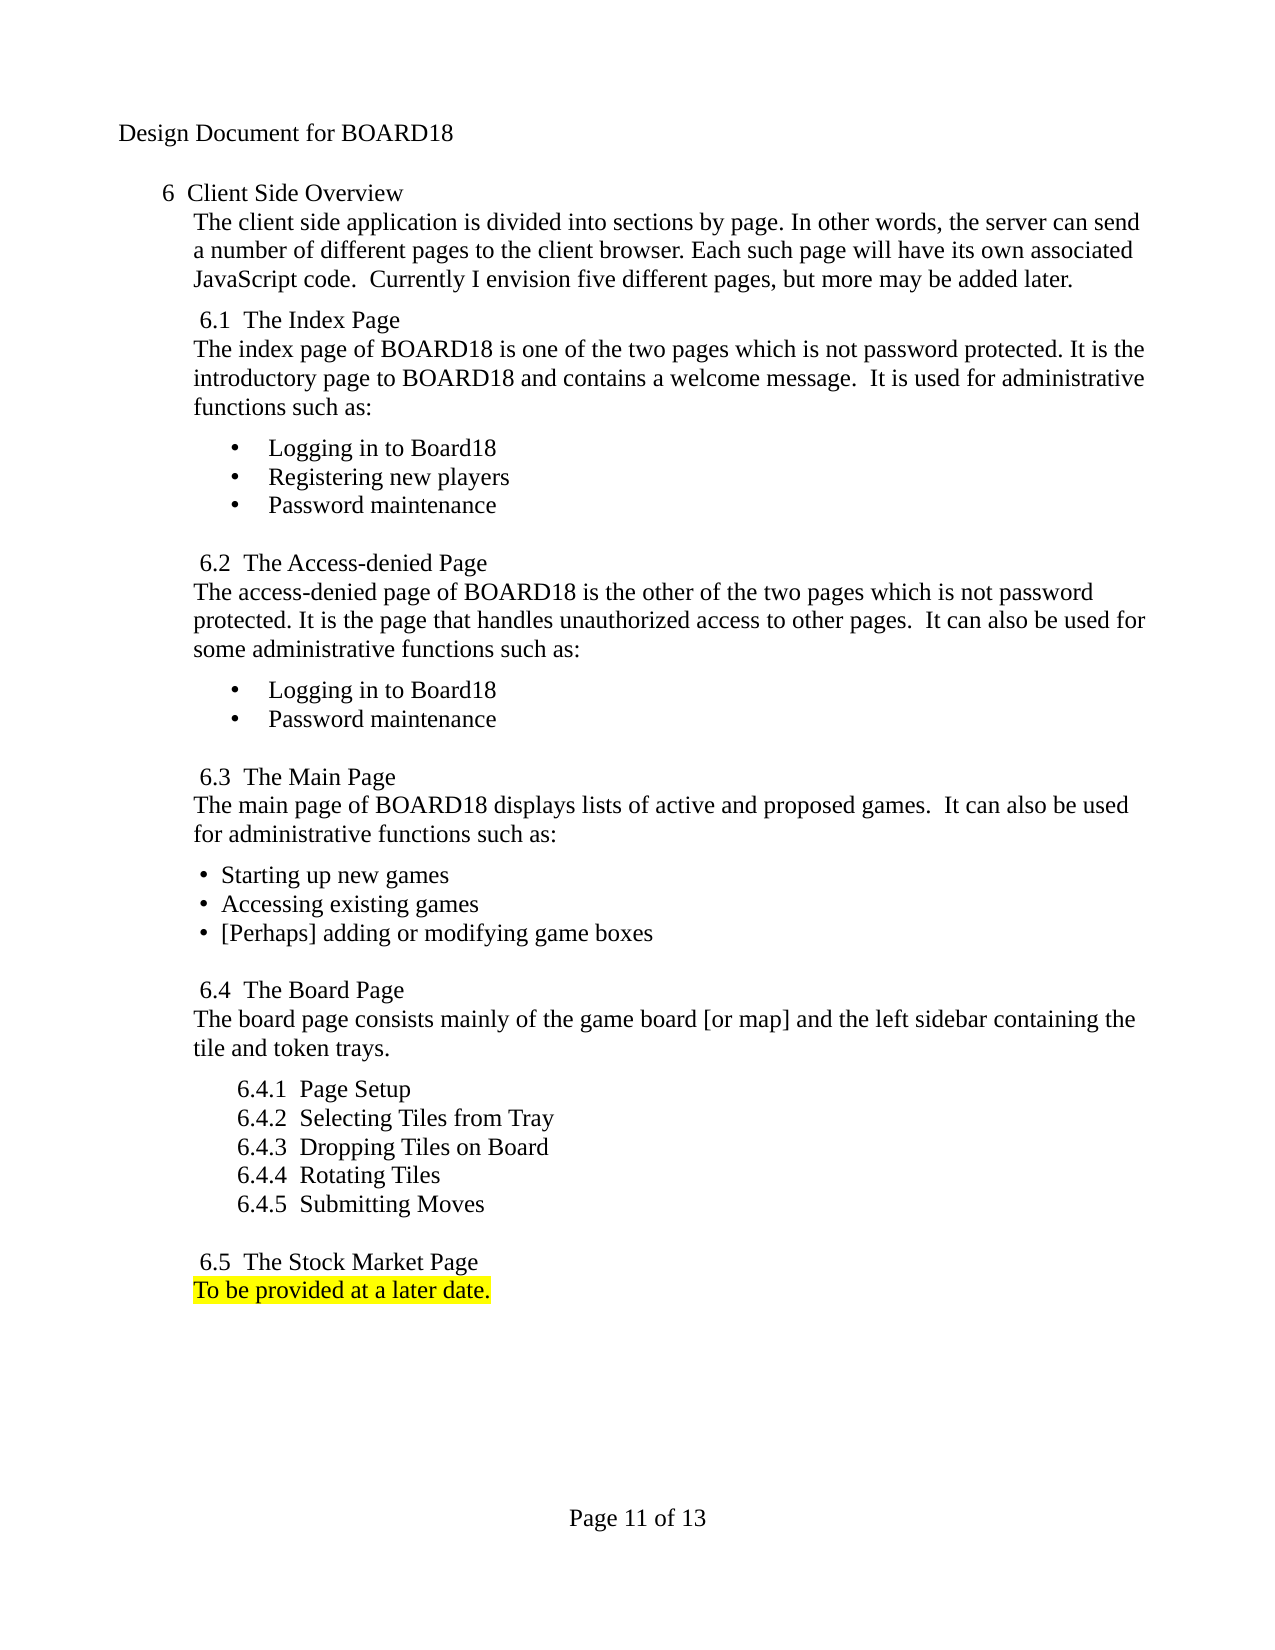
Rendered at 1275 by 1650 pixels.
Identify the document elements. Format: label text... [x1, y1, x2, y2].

list The Main Page [193, 762, 1157, 791]
list Password maintenance [231, 704, 1157, 733]
list Submitting Moves [231, 1189, 1157, 1218]
text The board page consists mainly of the game board [or map] and the left sidebar containing the tile and token trays. [193, 1004, 1157, 1062]
list [Perhaps] adding or modifying game boxes [199, 918, 1157, 947]
list Client Side Overview [156, 178, 1157, 207]
list Registering new players [231, 462, 1157, 491]
list Starting up new games [199, 861, 1157, 889]
text The index page of BOARD18 is one of the two pages which is not password protected. It is the introductory page to BOARD18 and contains a welcome message. It is used for administrative functions such as: [193, 334, 1157, 421]
list The Access-denied Page [193, 548, 1157, 577]
list Logging in to Board18 [231, 433, 1157, 462]
text The client side application is divided into sections by page. In other words, the server can send a number of different pages to the client browser. Each such page will have its own associated JavaScript code. Currently I envision five different pages, but more may be added later. [193, 207, 1157, 293]
list Password maintenance [231, 491, 1157, 519]
list Logging in to Board18 [231, 676, 1157, 704]
list Selecting Tiles from Tray [231, 1103, 1157, 1132]
list Rotating Tiles [231, 1161, 1157, 1189]
text To be provided at a later date. [193, 1276, 1157, 1304]
list Page Setup [231, 1074, 1157, 1103]
list The Index Page [193, 306, 1157, 334]
list The Board Page [193, 976, 1157, 1004]
text The access-denied page of BOARD18 is the other of the two pages which is not password protected. It is the page that handles unauthorized access to other pages. It can also be used for some administrative functions such as: [193, 577, 1157, 663]
list Accessing existing games [199, 889, 1157, 918]
text The main page of BOARD18 displays lists of active and proposed games. It can also be used for administrative functions such as: [193, 791, 1157, 848]
list Dropping Tiles on Board [231, 1132, 1157, 1161]
list The Stock Market Page [193, 1247, 1157, 1276]
